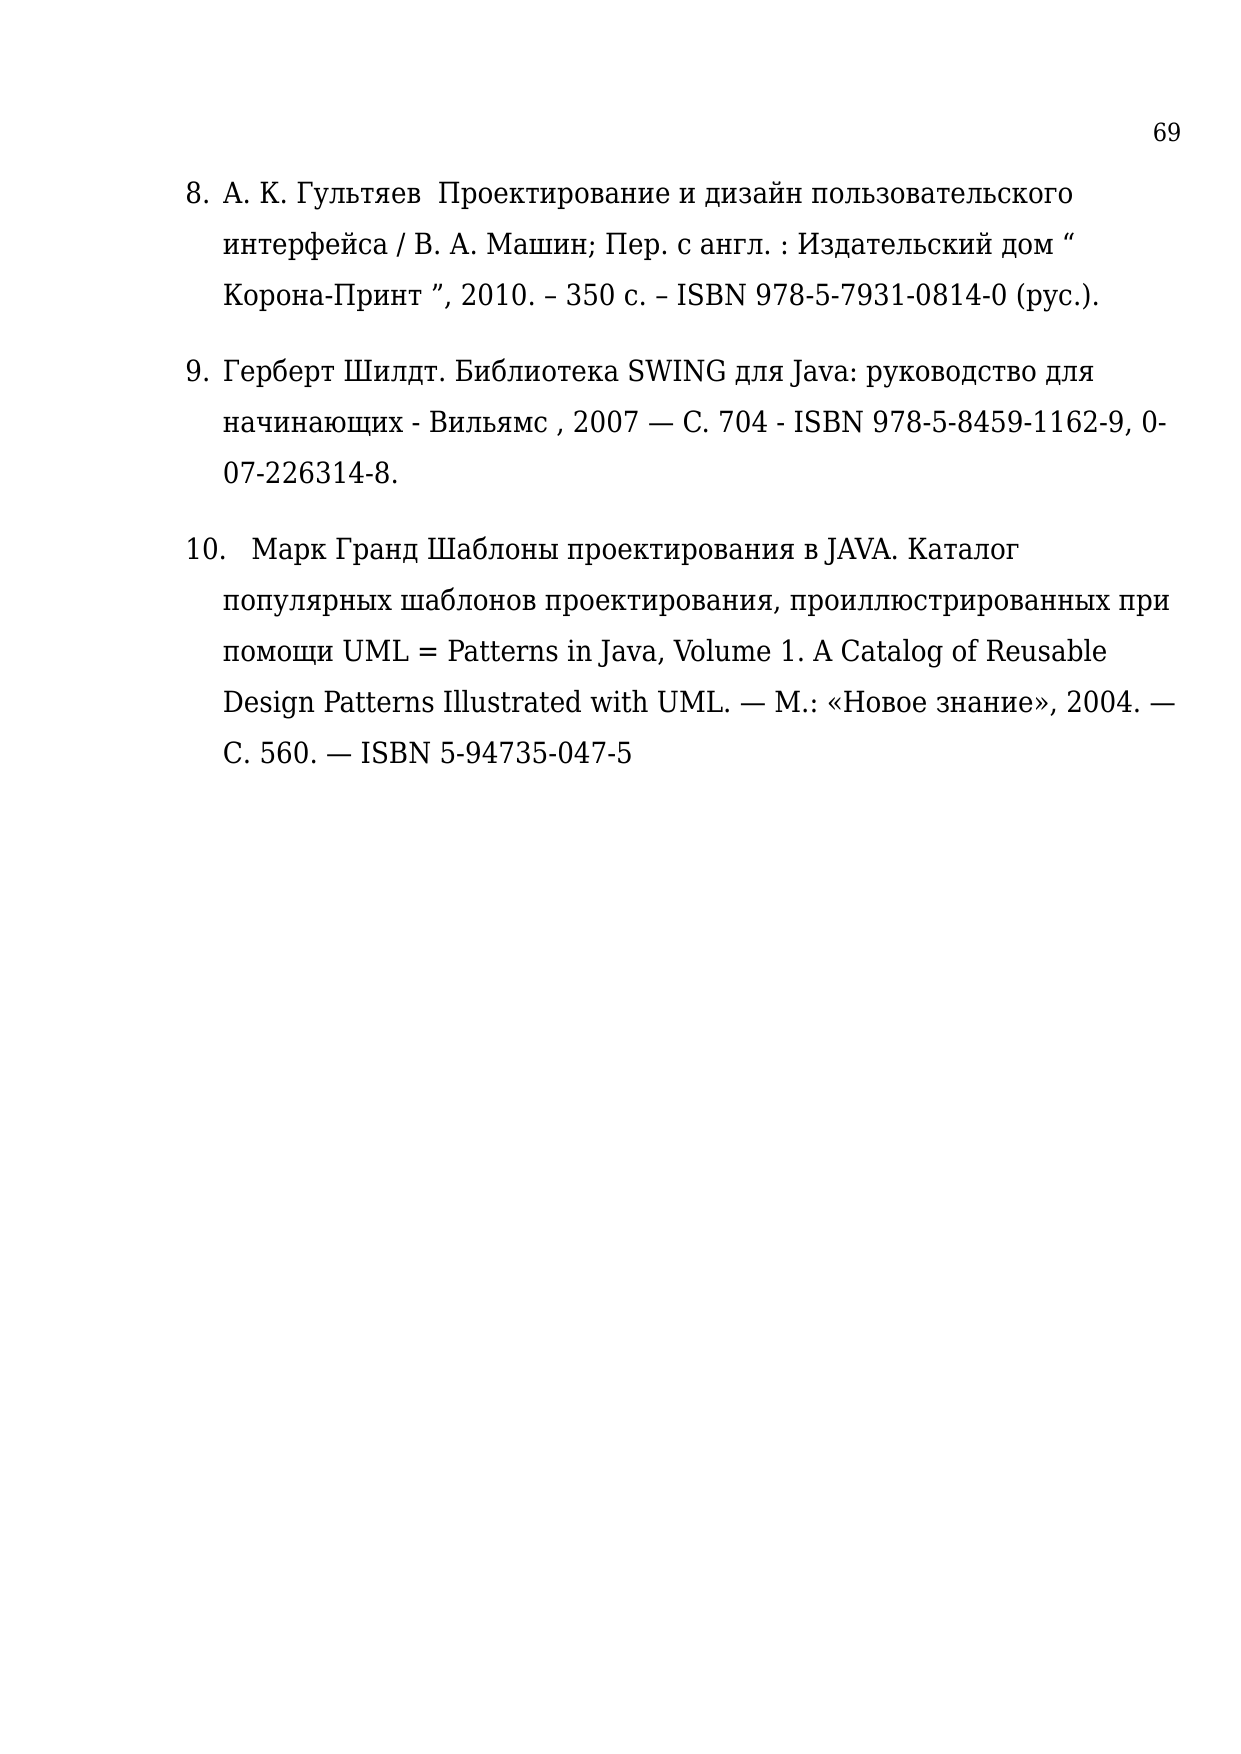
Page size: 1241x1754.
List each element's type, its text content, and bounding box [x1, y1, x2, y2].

list Марк Гранд Шаблоны проектирования в JAVA. Каталог популярных шаблонов проектирования, проиллюстрированных при помощи UML = Patterns in Java, Volume 1. A Catalog of Reusable Design Patterns Illustrated with UML. — М.: «Новое знание», 2004. — С. 560. — ISBN 5-94735-047-5 [185, 532, 1181, 770]
list Герберт Шилдт. Библиотека SWING для Java: руководство для начинающих - Вильямс , 2007 — C. 704 - ISBN 978-5-8459-1162-9, 0-07-226314-8. [185, 354, 1181, 490]
list А. К. Гультяев Проектирование и дизайн пользовательского интерфейса / В. А. Машин; Пер. с англ. : Издательский дом “ Корона-Принт ”, 2010. – 350 c. – ISBN 978-5-7931-0814-0 (рус.). [185, 177, 1181, 313]
